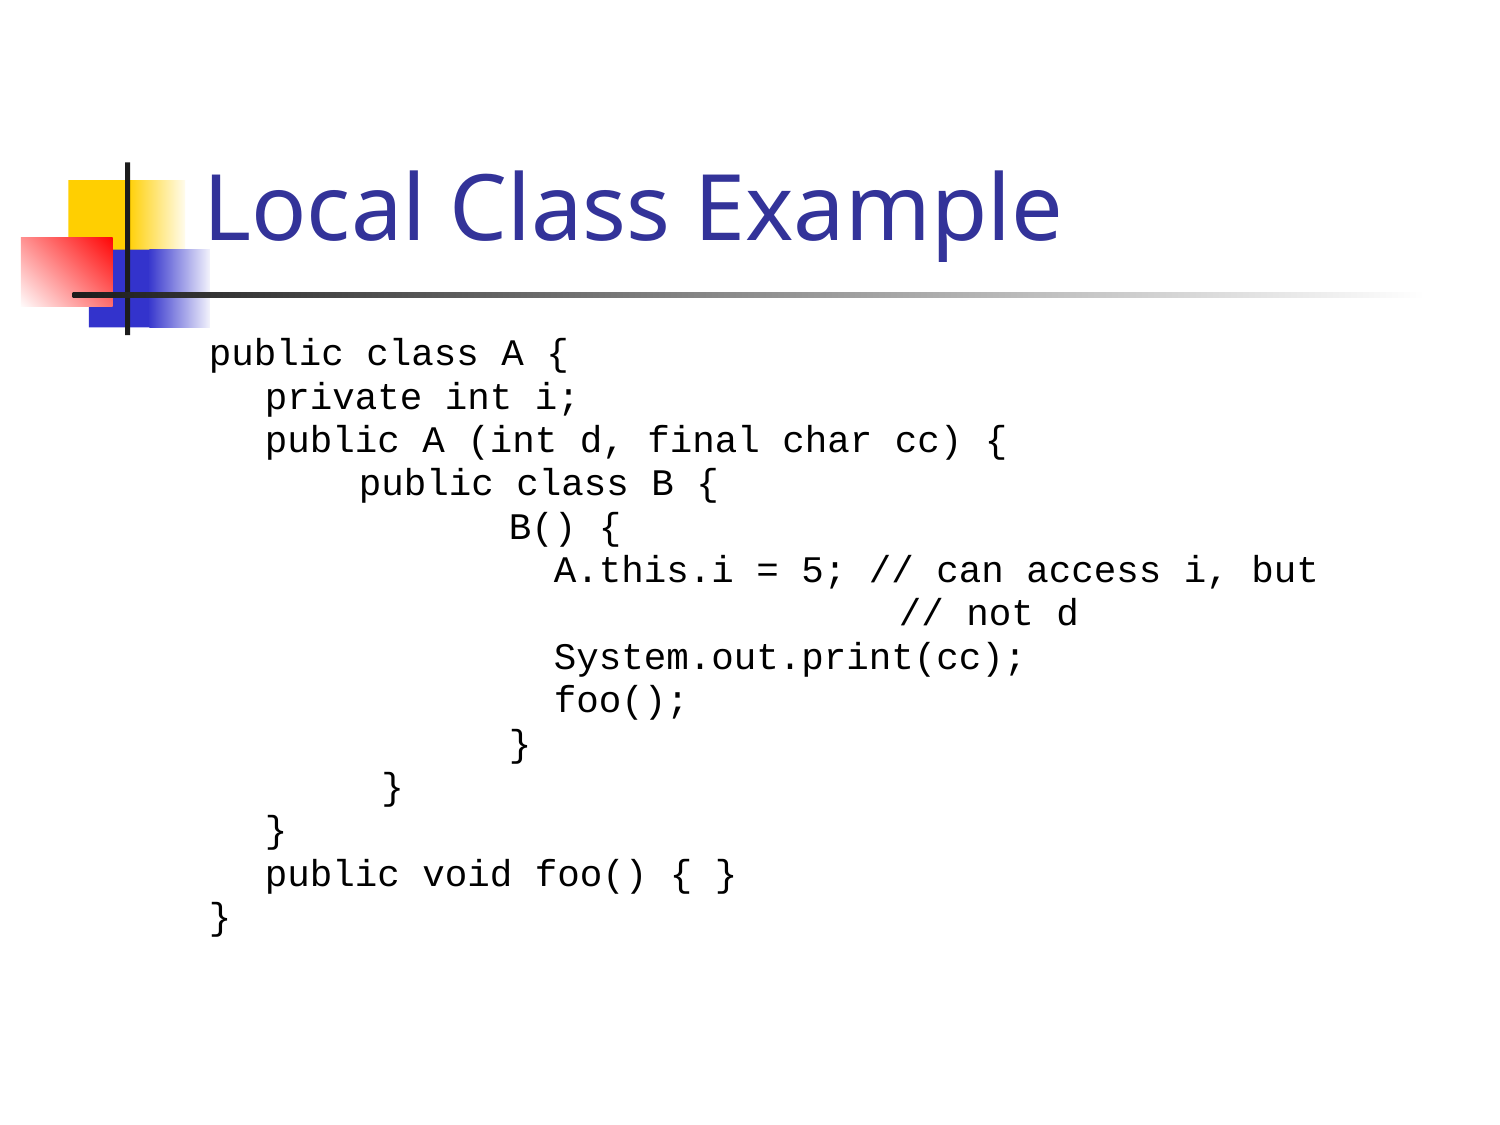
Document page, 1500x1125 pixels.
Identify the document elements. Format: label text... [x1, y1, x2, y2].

title Local Class Example [188, 35, 1468, 276]
list public class A { private int i; public A (int d, final char cc) { public class B { B() { A.this.i = 5; // can access i, but // not d System.out.print(cc); foo(); } } } public void foo() { } } [193, 331, 1469, 1029]
